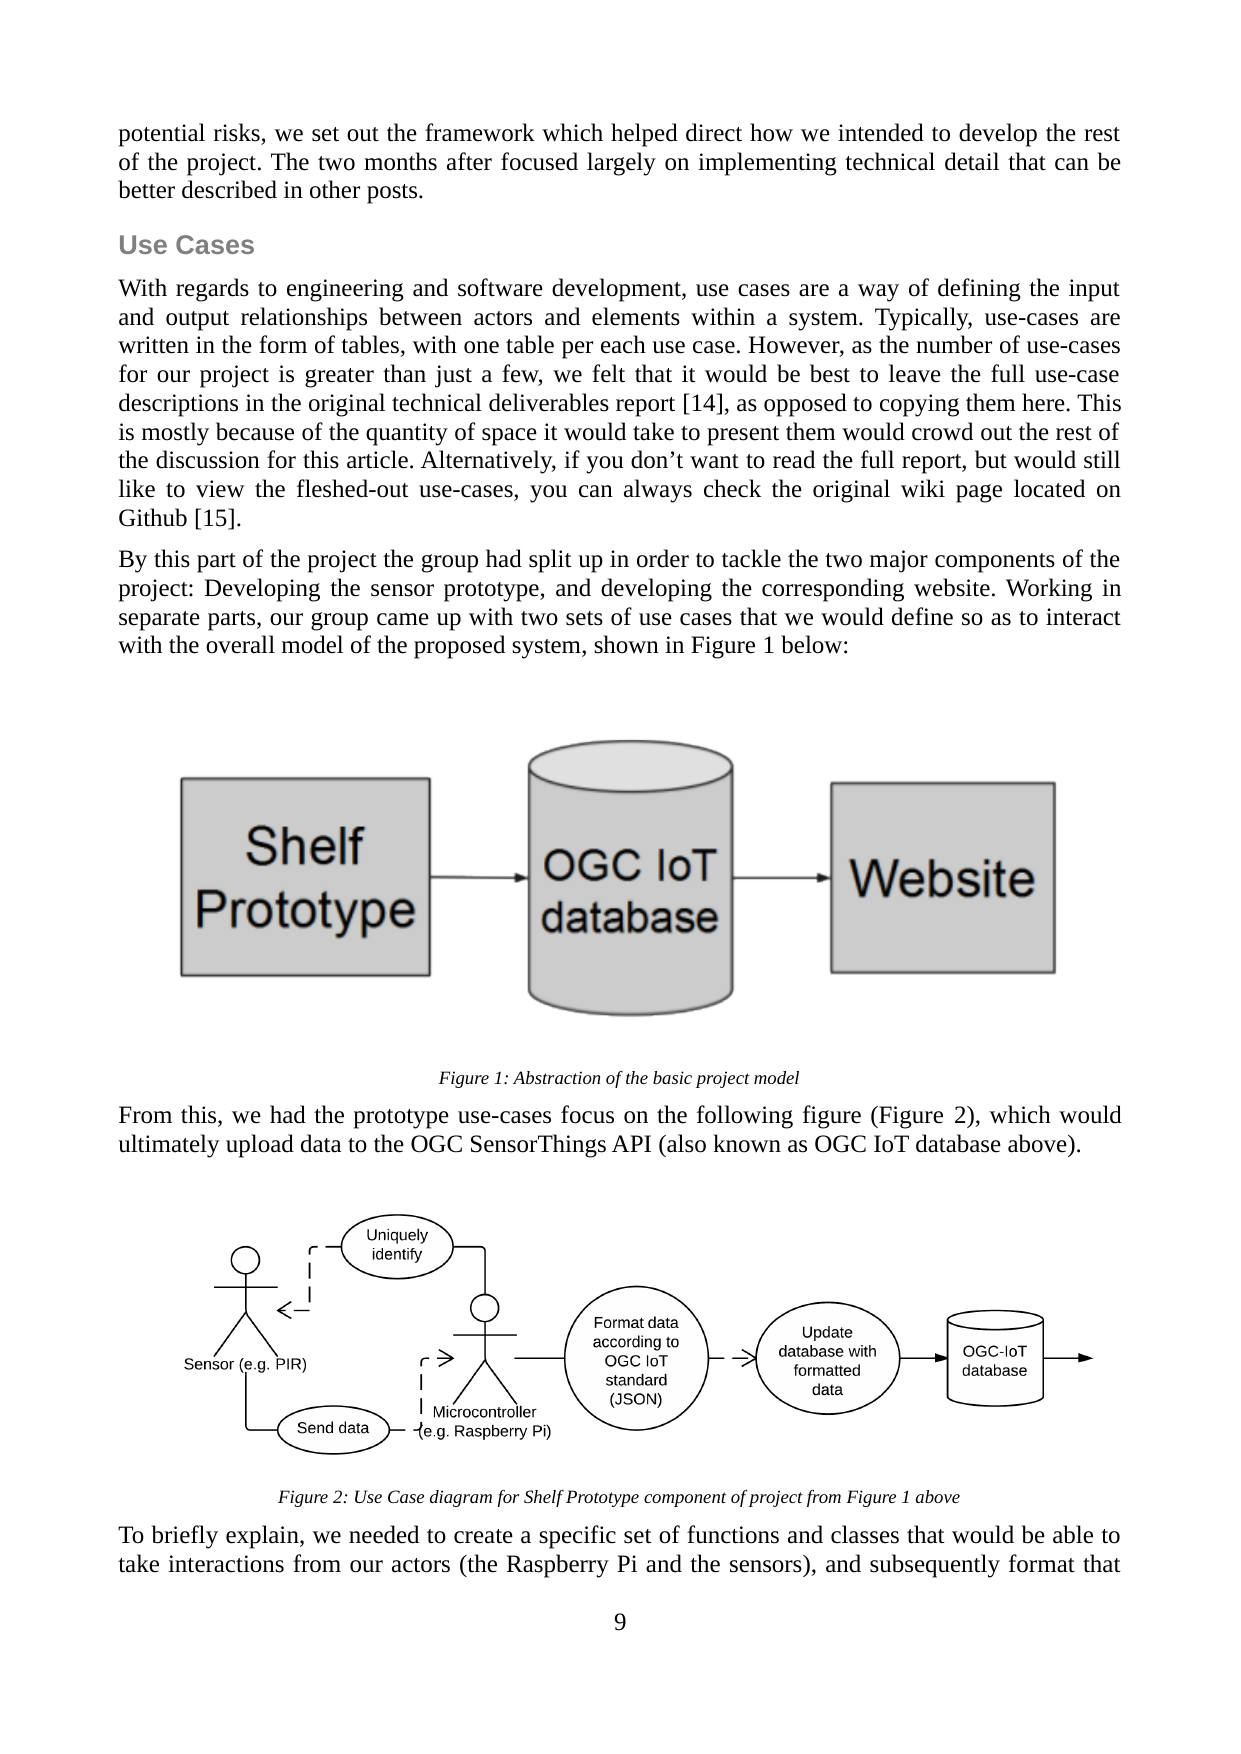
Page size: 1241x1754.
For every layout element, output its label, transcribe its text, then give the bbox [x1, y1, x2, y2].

subtitle Use Cases [118, 229, 1122, 261]
picture [118, 684, 1123, 1067]
text With regards to engineering and software development, use cases are a way of defining the input and output relationships between actors and elements within a system. Typically, use-cases are written in the form of tables, with one table per each use case. However, as the number of use-cases for our project is greater than just a few, we felt that it would be best to leave the full use-case descriptions in the original technical deliverables report [14], as opposed to copying them here. This is mostly because of the quantity of space it would take to present them would crowd out the rest of the discussion for this article. Alternatively, if you don’t want to read the full report, but would still like to view the fleshed-out use-cases, you can always check the original wiki page located on Github [15]. [118, 273, 1122, 532]
text By this part of the project the group had split up in order to tackle the two major components of the project: Developing the sensor prototype, and developing the corresponding website. Working in separate parts, our group came up with two sets of use cases that we would define so as to interact with the overall model of the proposed system, shown in Figure 1 below: [118, 544, 1122, 659]
picture [118, 1183, 1123, 1486]
text Figure 2: Use Case diagram for Shelf Prototype component of project from Figure 1 above [118, 1486, 1122, 1508]
text Figure 1: Abstraction of the basic project model [118, 1067, 1122, 1088]
text From this, we had the prototype use-cases focus on the following figure (Figure 2), which would ultimately upload data to the OGC SensorThings API (also known as OGC IoT database above). [118, 1101, 1122, 1158]
text potential risks, we set out the framework which helped direct how we intended to develop the rest of the project. The two months after focused largely on implementing technical detail that can be better described in other posts. [118, 118, 1122, 204]
text To briefly explain, we needed to create a specific set of functions and classes that would be able to take interactions from our actors (the Raspberry Pi and the sensors), and subsequently format that [118, 1520, 1122, 1578]
